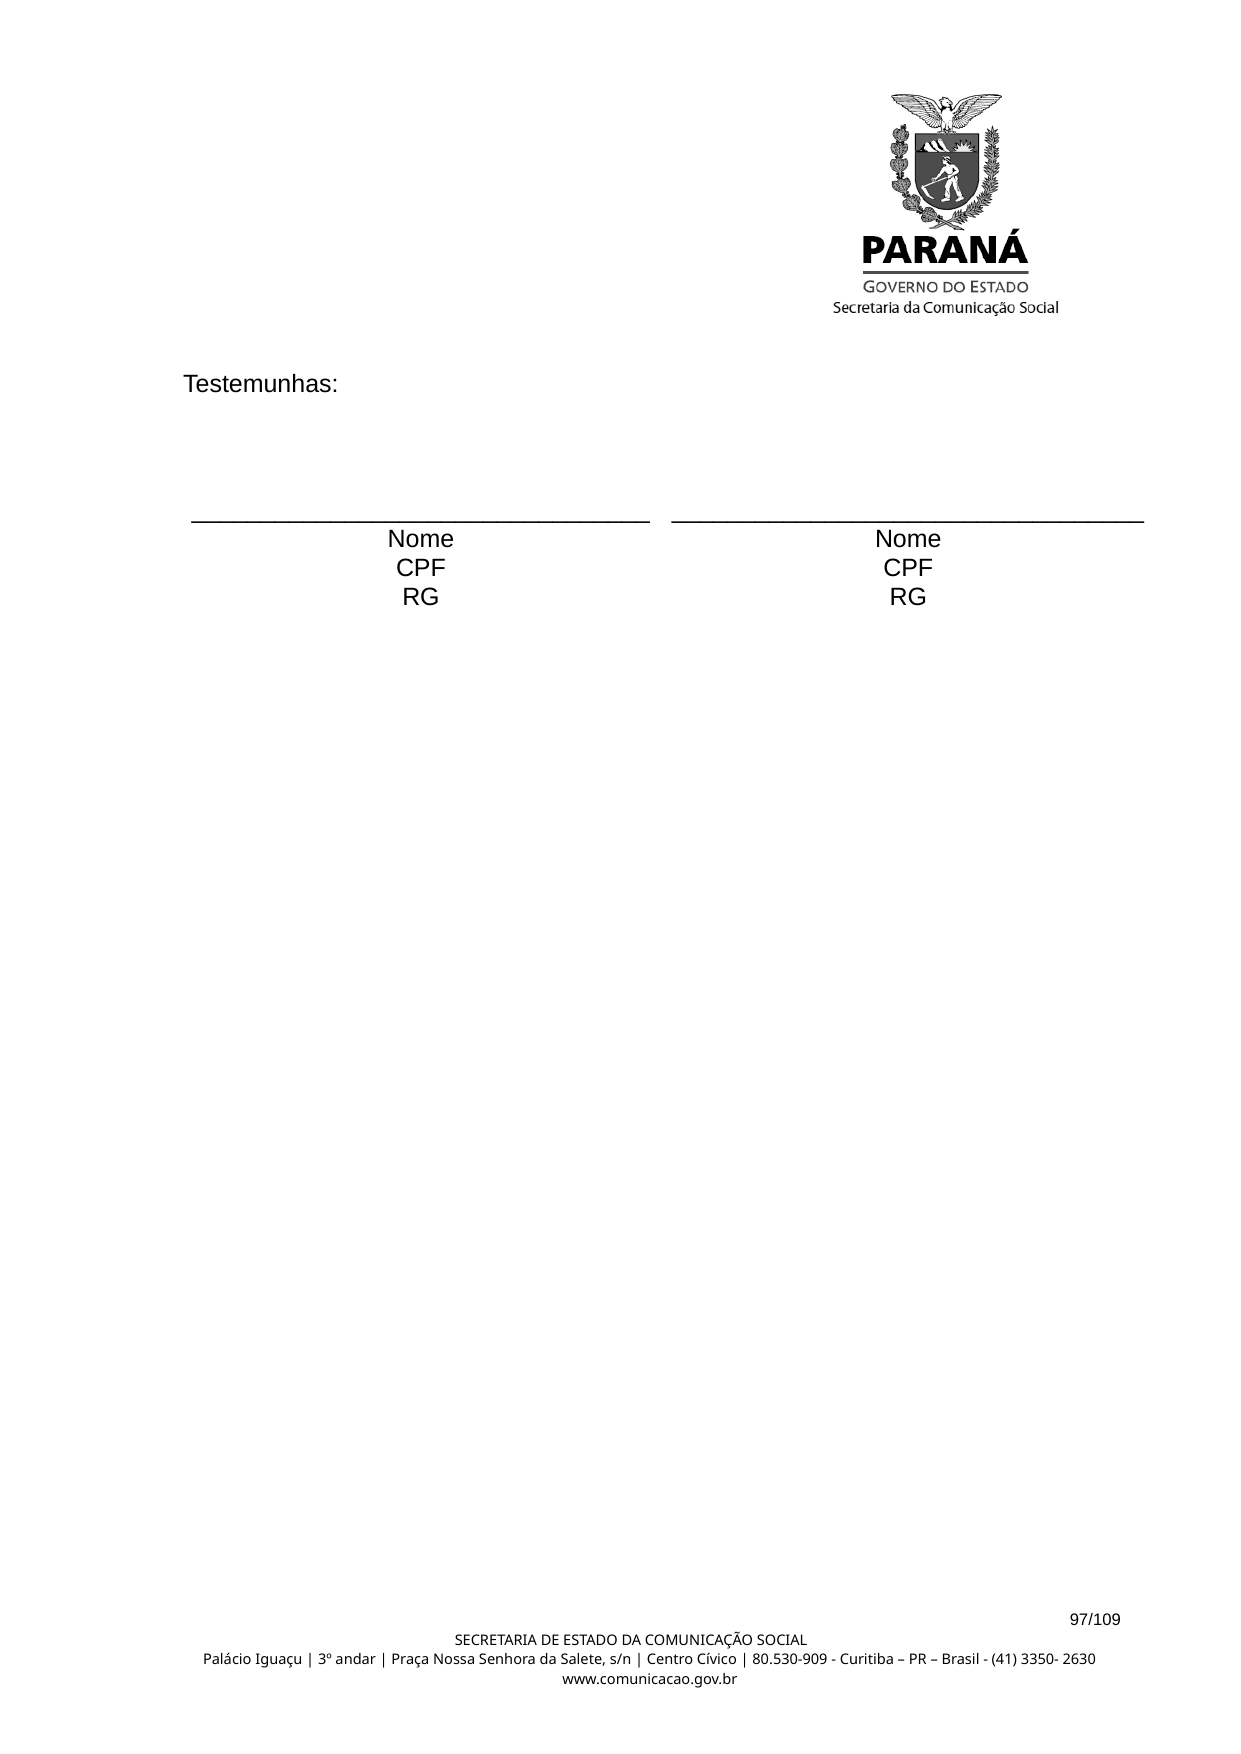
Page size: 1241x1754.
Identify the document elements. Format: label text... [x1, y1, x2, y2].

table_cell __________________________________ Nome CPF RG [665, 404, 1152, 616]
table_cell Testemunhas: [177, 335, 1152, 403]
table_cell _________________________________ Nome CPF RG [177, 404, 664, 616]
